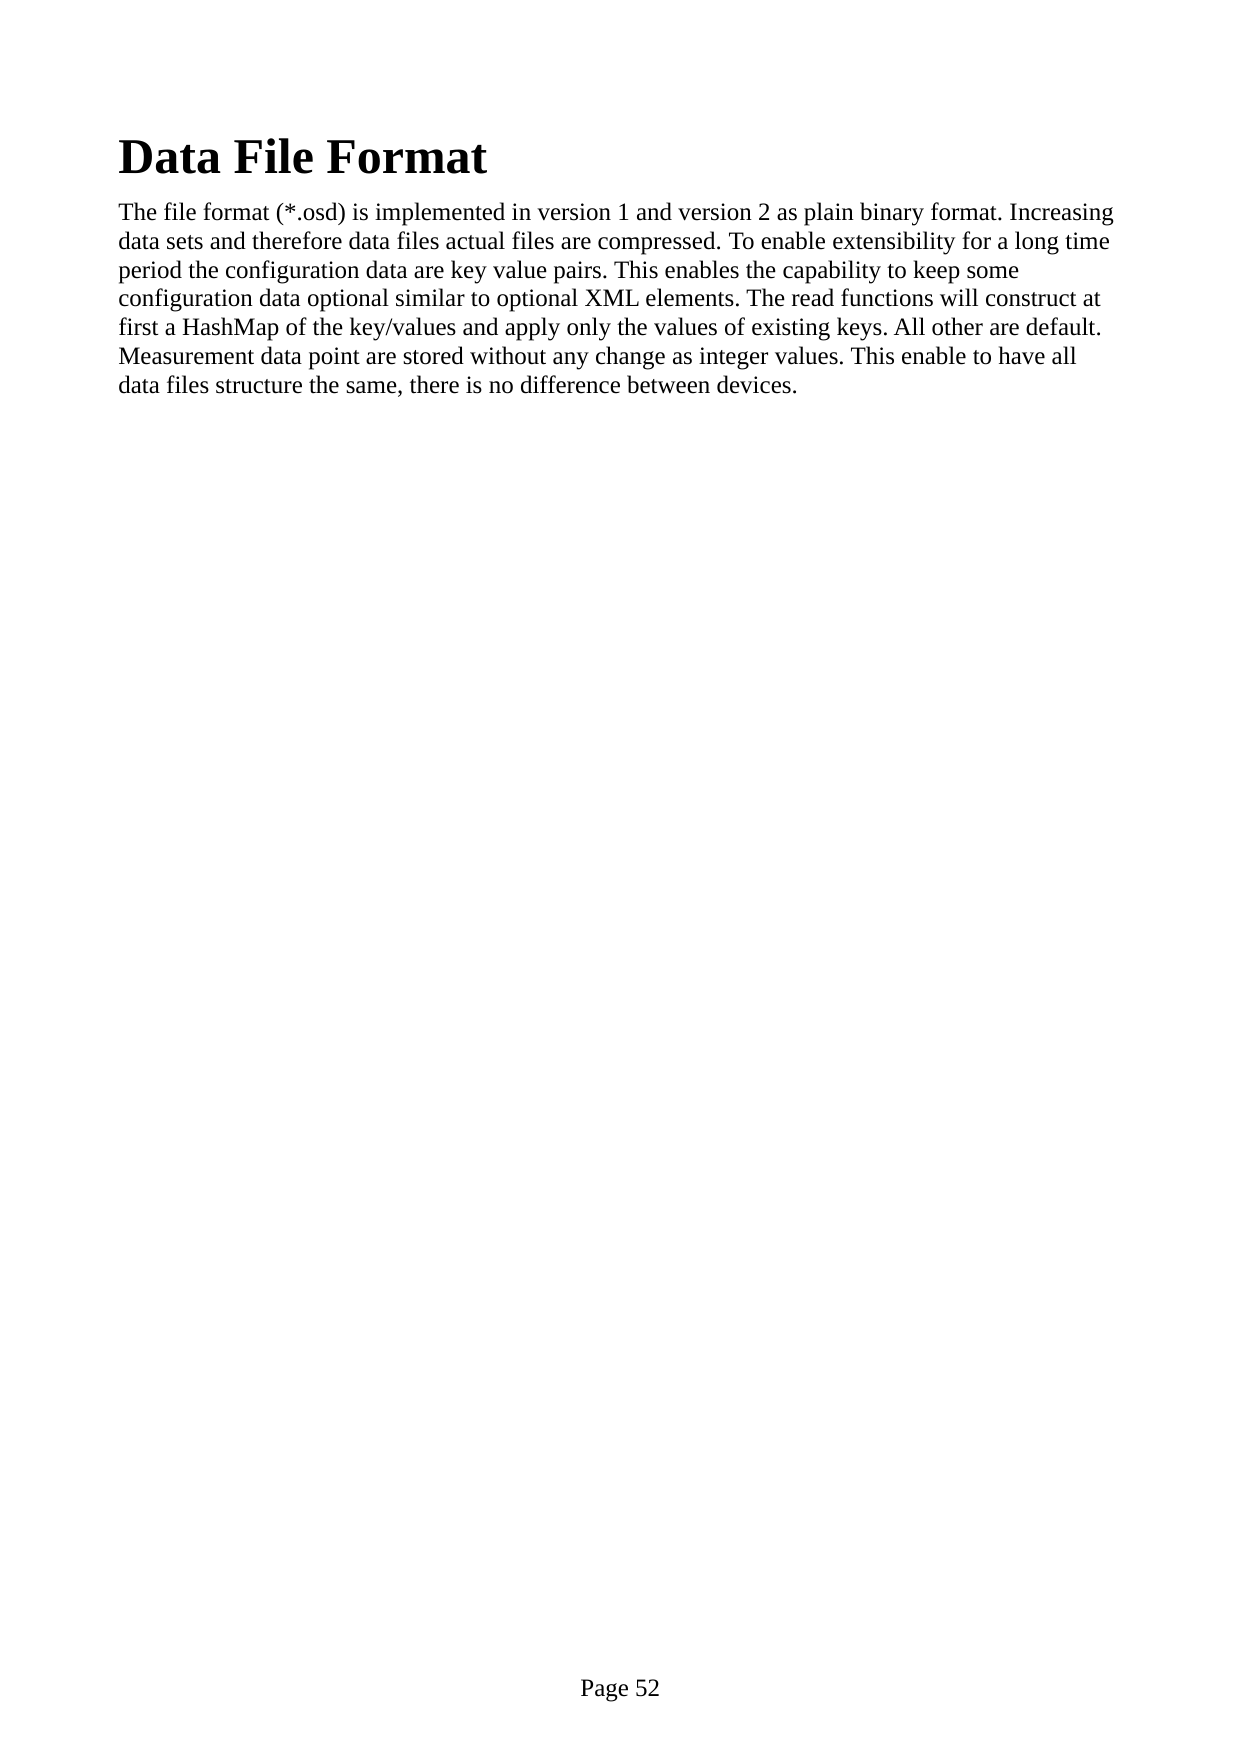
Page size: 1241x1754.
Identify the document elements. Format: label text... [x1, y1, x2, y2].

text The file format (*.osd) is implemented in version 1 and version 2 as plain binary format. Increasing data sets and therefore data files actual files are compressed. To enable extensibility for a long time period the configuration data are key value pairs. This enables the capability to keep some configuration data optional similar to optional XML elements. The read functions will construct at first a HashMap of the key/values and apply only the values of existing keys. All other are default. Measurement data point are stored without any change as integer values. This enable to have all data files structure the same, there is no difference between devices. [118, 197, 1122, 398]
subtitle Data File Format [118, 127, 1122, 185]
